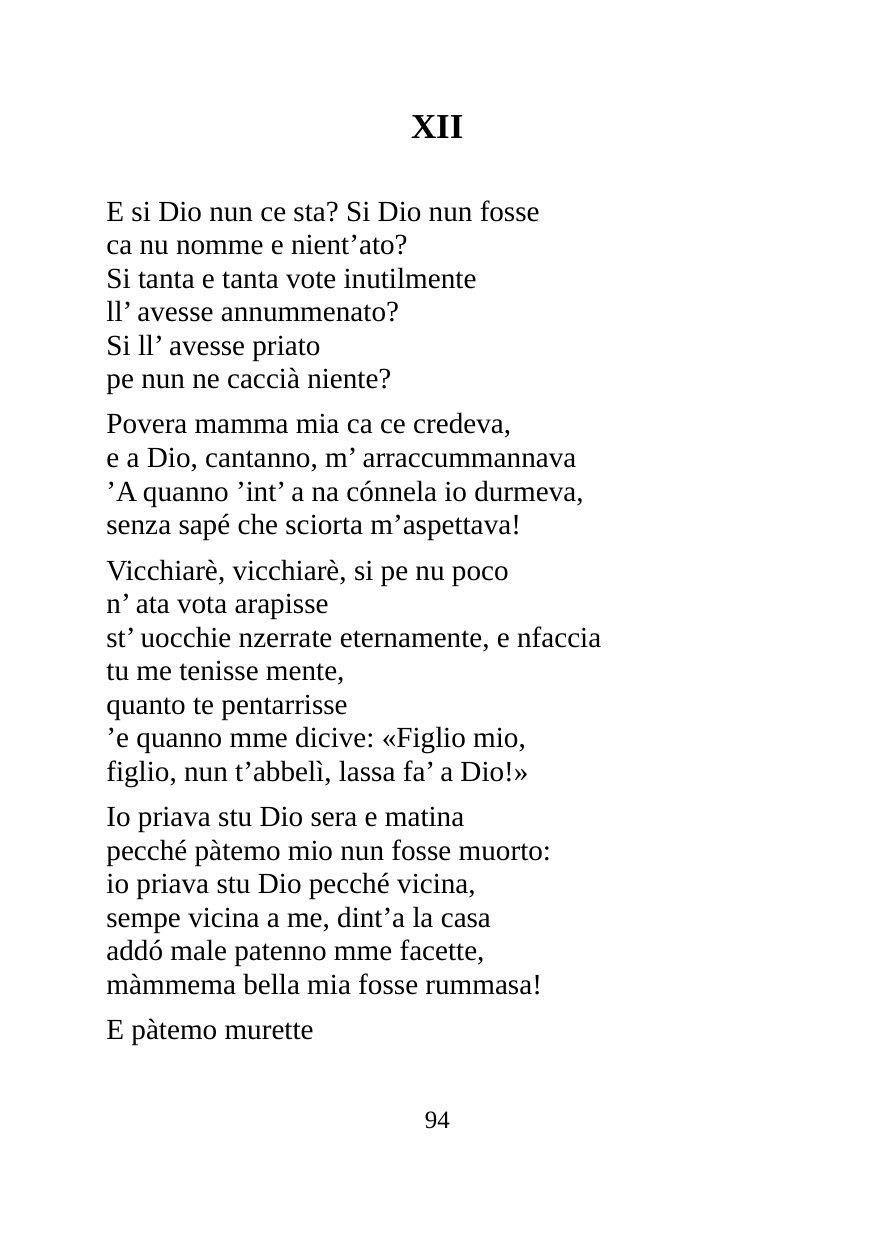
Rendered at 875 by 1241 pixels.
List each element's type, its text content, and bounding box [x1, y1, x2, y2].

text io priava stu Dio pecché vicina, [106, 866, 768, 900]
text pe nun ne caccià niente? [106, 361, 768, 395]
text Povera mamma mia ca ce credeva, [106, 407, 768, 440]
text sempe vicina a me, dint’a la casa [106, 900, 768, 933]
text addó male patenno mme facette, [106, 933, 768, 967]
text Si ll’ avesse priato [106, 328, 768, 361]
text ca nu nomme e nient’ato? [106, 227, 768, 261]
text E si Dio nun ce sta? Si Dio nun fosse [106, 194, 768, 227]
text n’ ata vota arapisse [106, 586, 768, 620]
text Vicchiarè, vicchiarè, si pe nu poco [106, 553, 768, 586]
text pecché pàtemo mio nun fosse muorto: [106, 833, 768, 866]
text e a Dio, cantanno, m’ arraccummannava [106, 440, 768, 474]
text màmmema bella mia fosse rummasa! [106, 967, 768, 1000]
text ’e quanno mme dicive: «Figlio mio, [106, 720, 768, 754]
text ll’ avesse annummenato? [106, 294, 768, 328]
text tu me tenisse mente, [106, 653, 768, 687]
text ’A quanno ’int’ a na cónnela io durmeva, [106, 474, 768, 507]
text Si tanta e tanta vote inutilmente [106, 261, 768, 294]
text senza sapé che sciorta m’aspettava! [106, 507, 768, 541]
text st’ uocchie nzerrate eternamente, e nfaccia [106, 620, 768, 653]
text figlio, nun t’abbelì, lassa fa’ a Dio!» [106, 754, 768, 787]
text quanto te pentarrisse [106, 687, 768, 720]
subtitle XII [106, 106, 768, 146]
text Io priava stu Dio sera e matina [106, 799, 768, 833]
text E pàtemo murette [106, 1012, 768, 1046]
